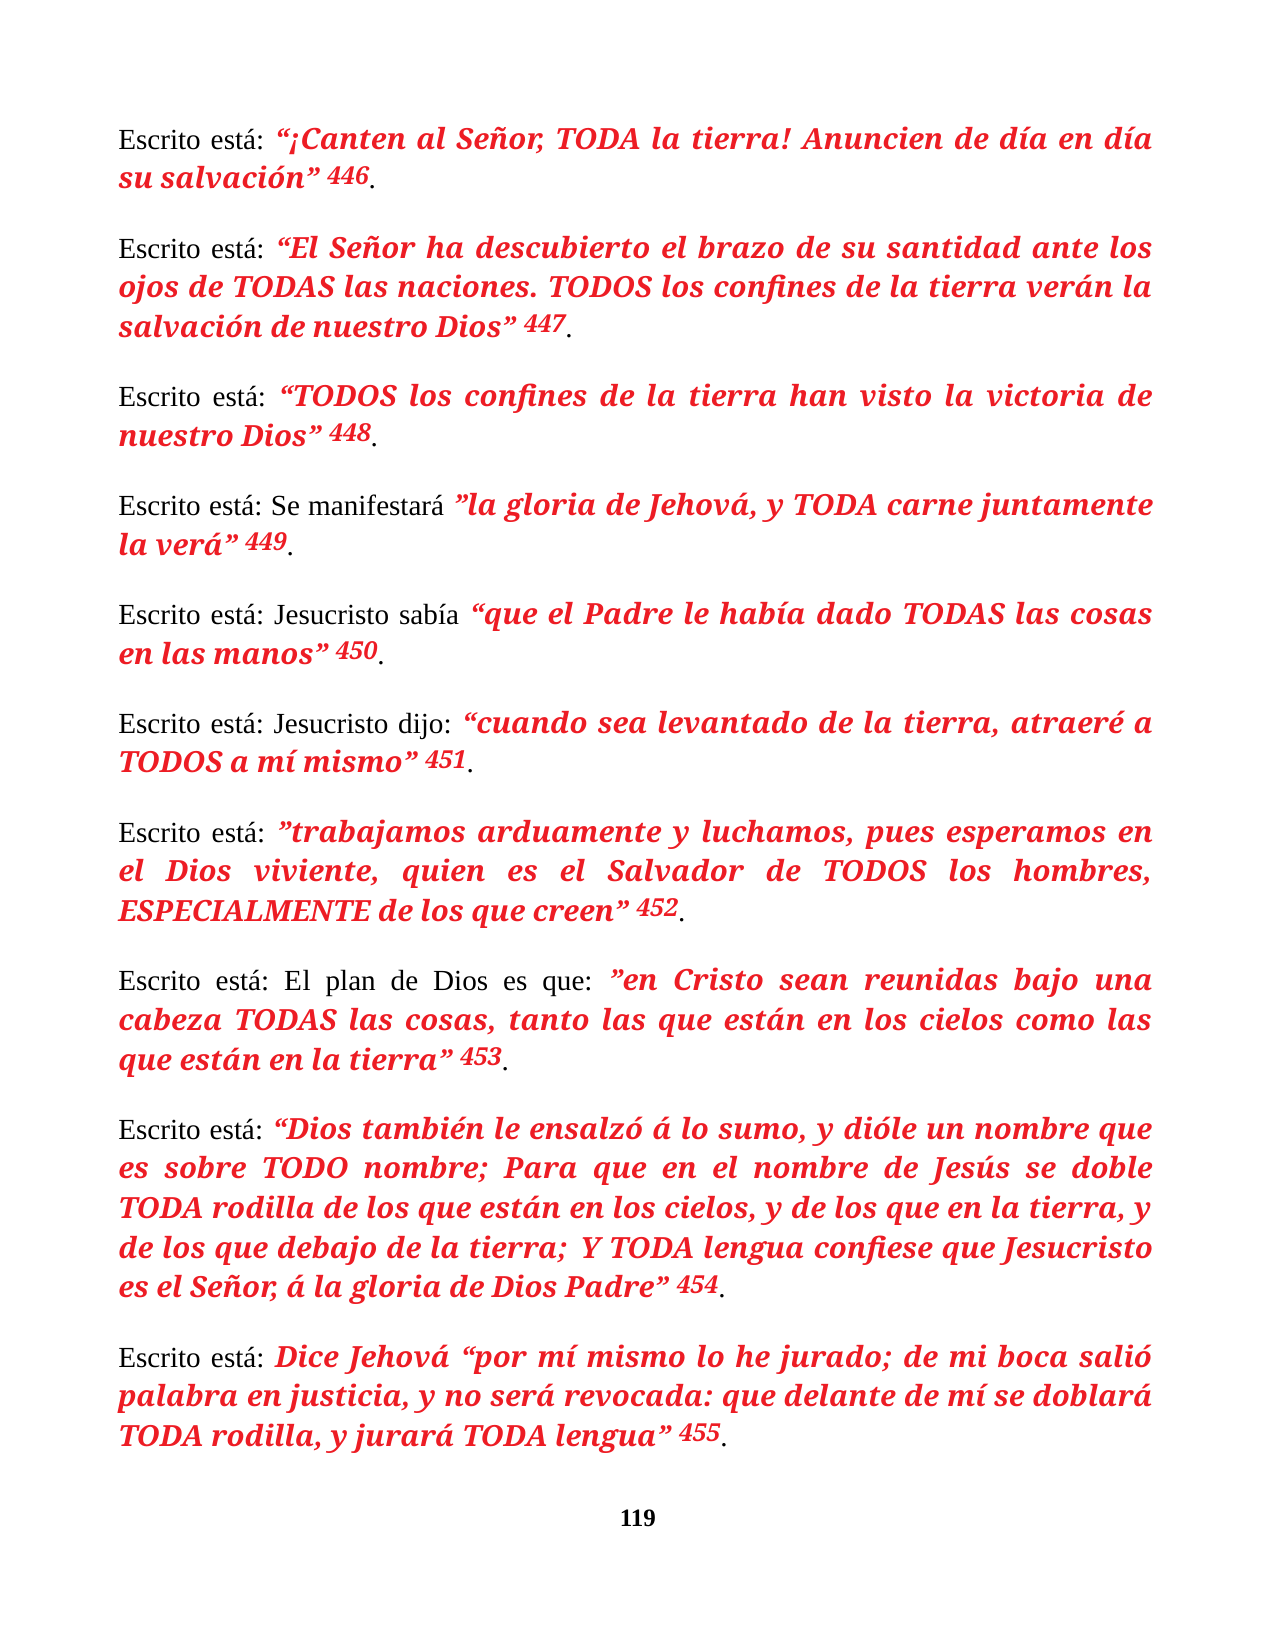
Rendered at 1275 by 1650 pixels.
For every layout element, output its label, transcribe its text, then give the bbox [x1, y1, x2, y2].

text Escrito está: El plan de Dios es que: ”en Cristo sean reunidas bajo una cabeza TODAS las cosas, tanto las que están en los cielos como las que están en la tierra” . [118, 959, 1157, 1078]
text Escrito está: Jesucristo sabía “que el Padre le había dado TODAS las cosas en las manos” . [118, 593, 1157, 673]
text Escrito está: “Dios también le ensalzó á lo sumo, y dióle un nombre que es sobre TODO nombre; Para que en el nombre de Jesús se doble TODA rodilla de los que están en los cielos, y de los que en la tierra, y de los que debajo de la tierra; Y TODA lengua confiese que Jesucristo es el Señor, á la gloria de Dios Padre” . [118, 1108, 1157, 1306]
text Escrito está: Dice Jehová “por mí mismo lo he jurado; de mi boca salió palabra en justicia, y no será revocada: que delante de mí se doblará TODA rodilla, y jurará TODA lengua” . [118, 1336, 1157, 1455]
text Escrito está: “El Señor ha descubierto el brazo de su santidad ante los ojos de TODAS las naciones. TODOS los confines de la tierra verán la salvación de nuestro Dios” . [118, 227, 1157, 346]
text Escrito está: “¡Canten al Señor, TODA la tierra! Anuncien de día en día su salvación” . [118, 118, 1157, 197]
text Escrito está: Se manifestará ”la gloria de Jehová, y TODA carne juntamente la verá” . [118, 484, 1157, 564]
text Escrito está: Jesucristo dijo: “cuando sea levantado de la tierra, atraeré a TODOS a mí mismo” . [118, 702, 1157, 781]
text Escrito está: ”trabajamos arduamente y luchamos, pues esperamos en el Dios viviente, quien es el Salvador de TODOS los hombres, ESPECIALMENTE de los que creen” . [118, 811, 1157, 930]
text Escrito está: “TODOS los confines de la tierra han visto la victoria de nuestro Dios” . [118, 376, 1157, 455]
